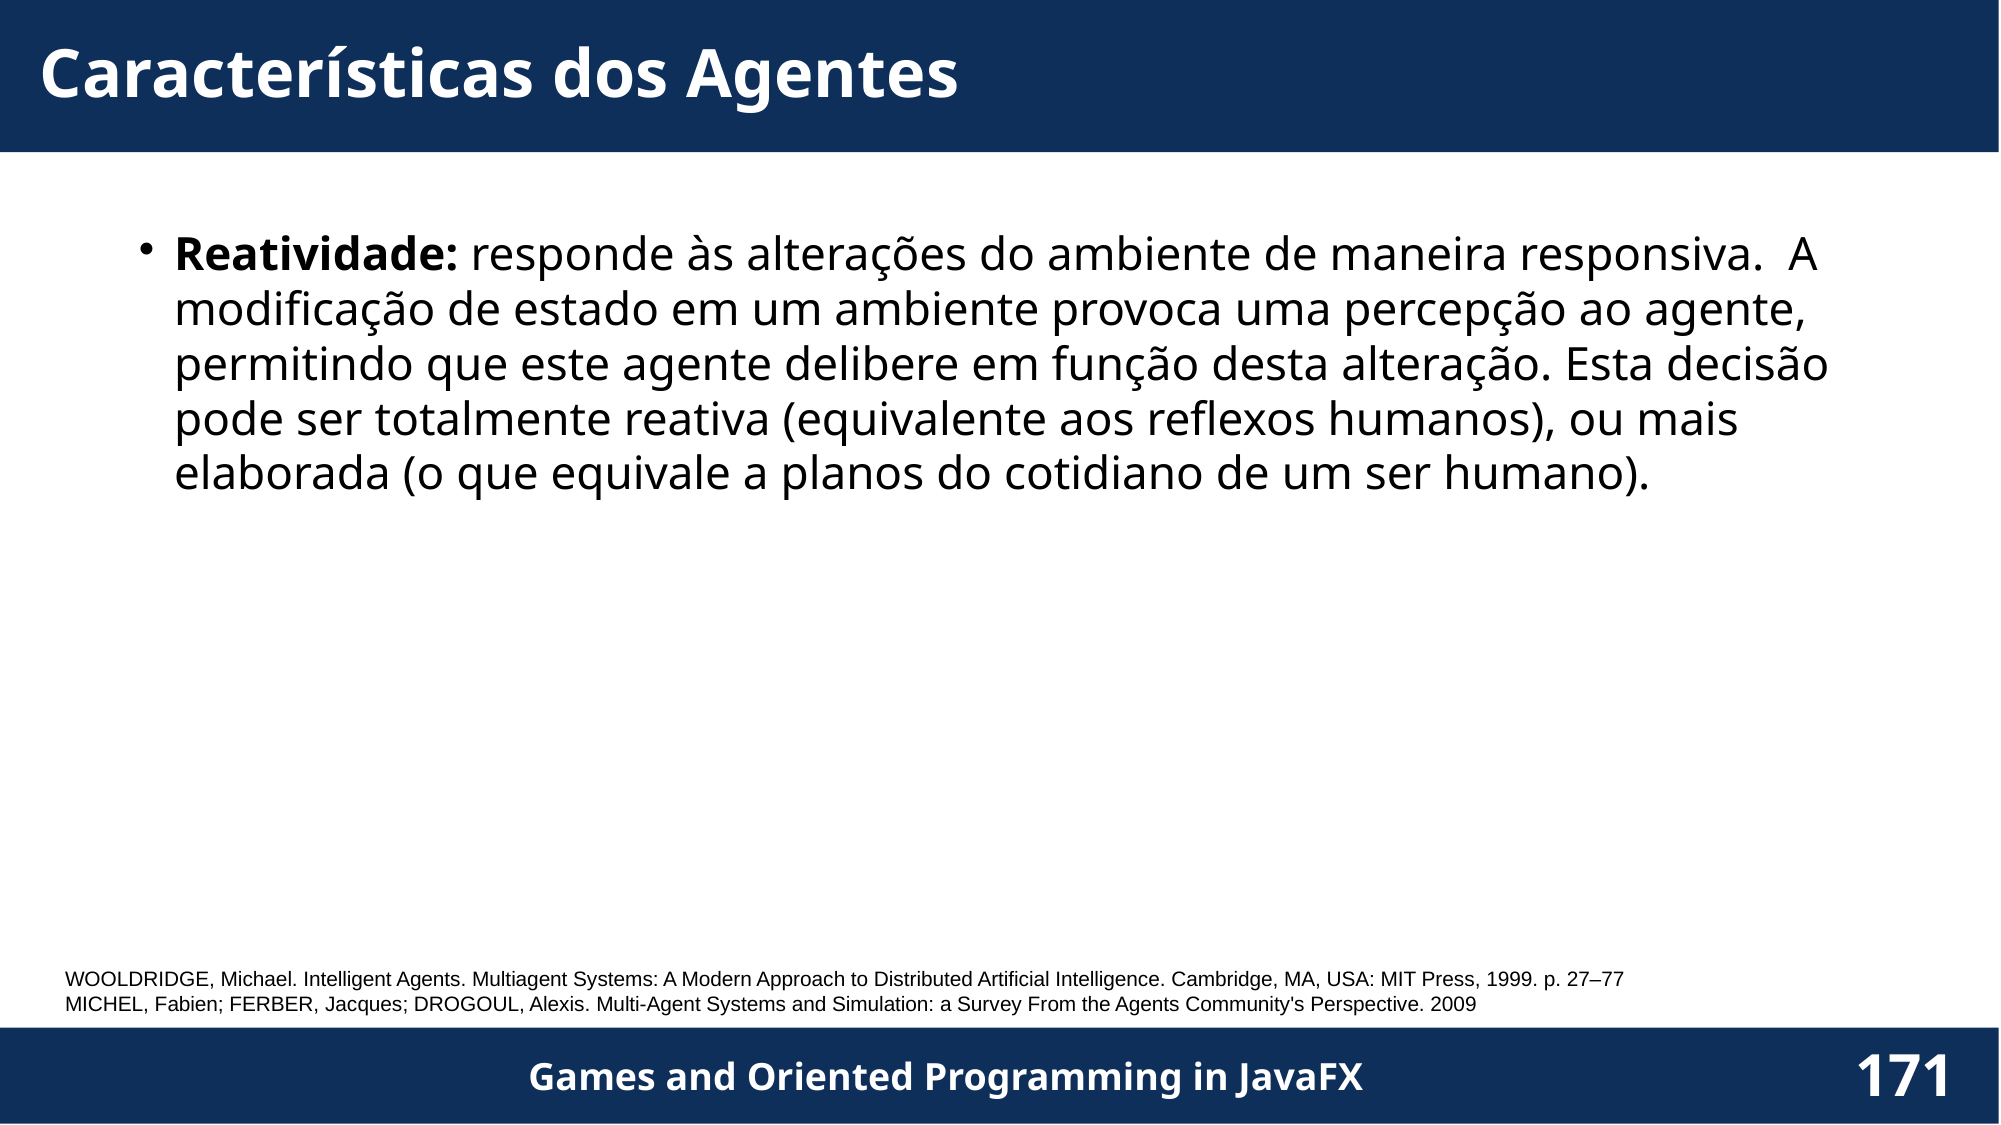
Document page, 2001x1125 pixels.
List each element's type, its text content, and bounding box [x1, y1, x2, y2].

text_box WOOLDRIDGE, Michael. Intelligent Agents. Multiagent Systems: A Modern Approach to Distributed Artificial Intelligence. Cambridge, MA, USA: MIT Press, 1999. p. 27–77 MICHEL, Fabien; FERBER, Jacques; DROGOUL, Alexis. Multi-Agent Systems and Simulation: a Survey From the Agents Community's Perspective. 2009 [50, 958, 1969, 1024]
text_box Reatividade: responde às alterações do ambiente de maneira responsiva. A modificação de estado em um ambiente provoca uma percepção ao agente, permitindo que este agente delibere em função desta alteração. Esta decisão pode ser totalmente reativa (equivalente aos reflexos humanos), ou mais elaborada (o que equivale a planos do cotidiano de um ser humano). [88, 216, 1949, 617]
text_box Características dos Agentes [25, 23, 1999, 119]
